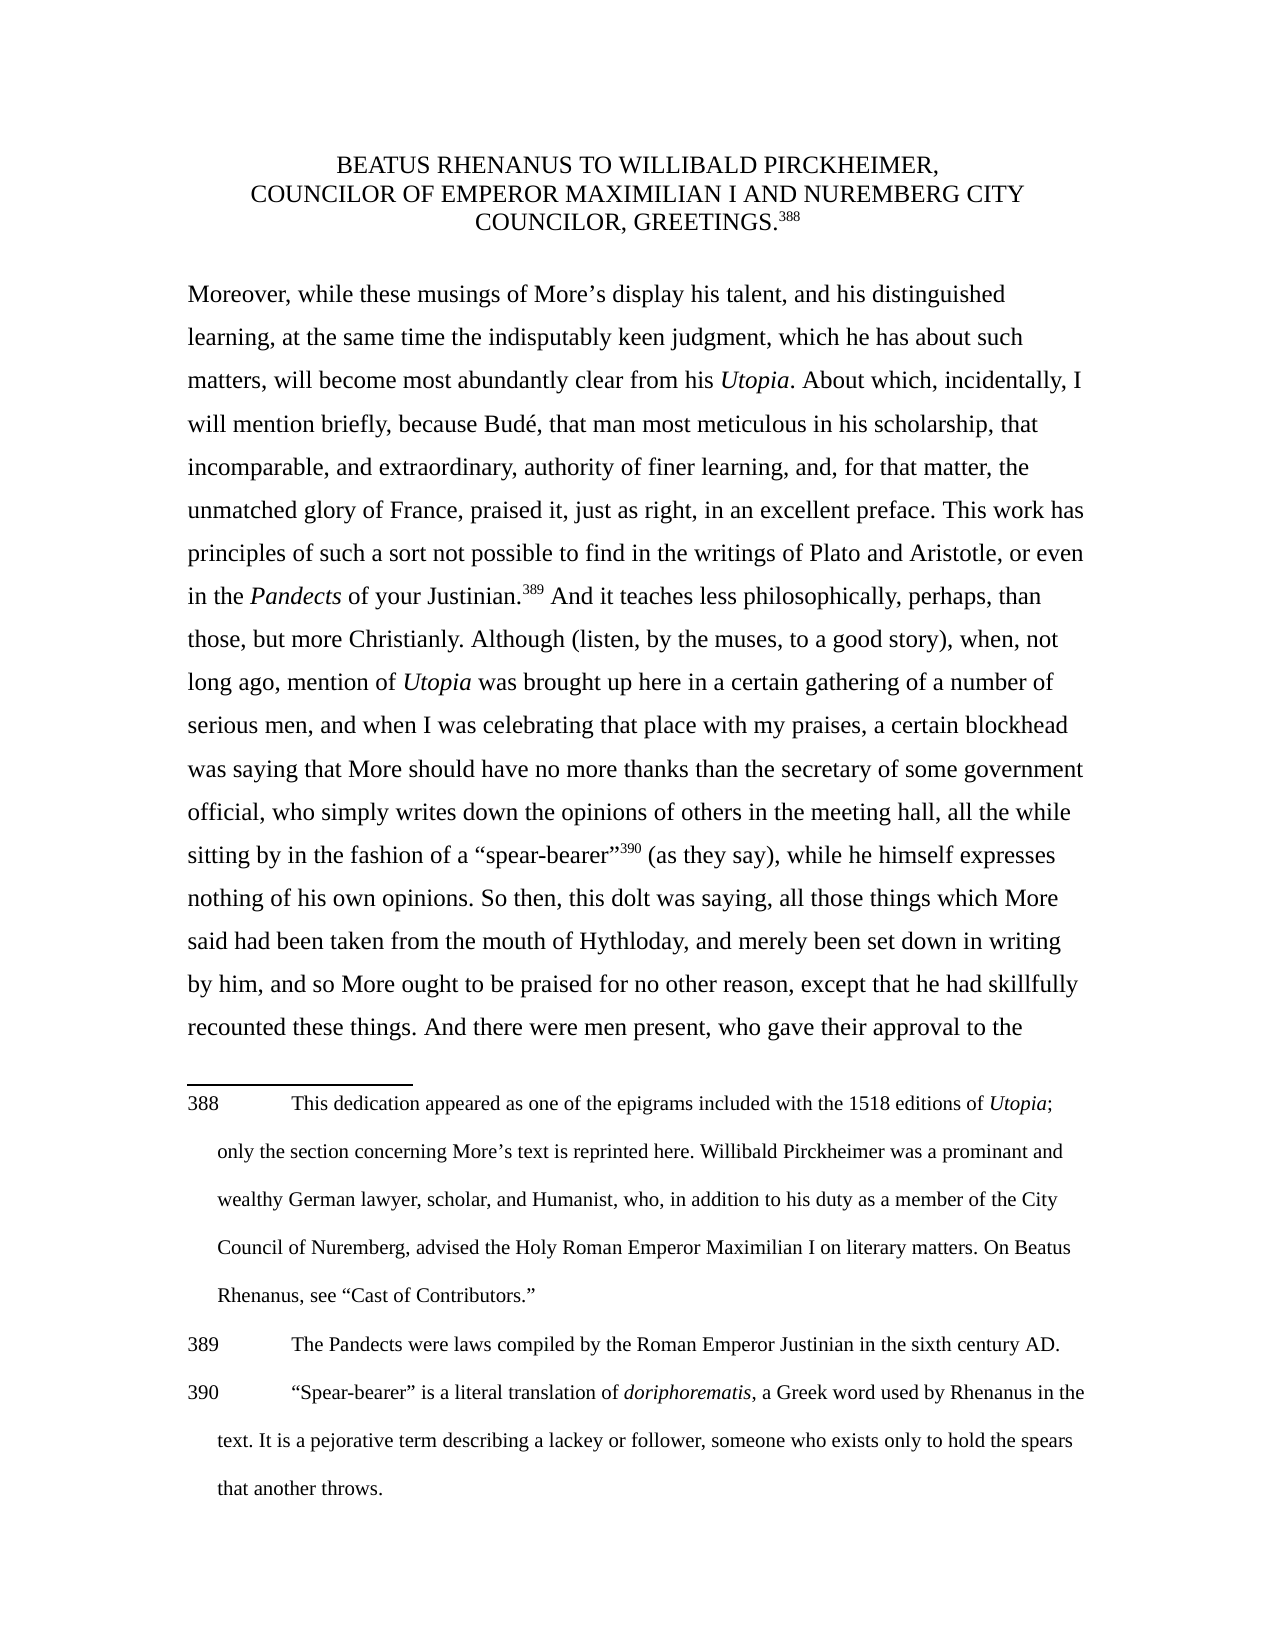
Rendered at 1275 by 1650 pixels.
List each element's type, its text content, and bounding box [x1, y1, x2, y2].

text Moreover, while these musings of More’s display his talent, and his distinguished learning, at the same time the indisputably keen judgment, which he has about such matters, will become most abundantly clear from his Utopia. About which, incidentally, I will mention briefly, because Budé, that man most meticulous in his scholarship, that incomparable, and extraordinary, authority of finer learning, and, for that matter, the unmatched glory of France, praised it, just as right, in an excellent preface. This work has principles of such a sort not possible to find in the writings of Plato and Aristotle, or even in the Pandects of your Justinian. And it teaches less philosophically, perhaps, than those, but more Christianly. Although (listen, by the muses, to a good story), when, not long ago, mention of Utopia was brought up here in a certain gathering of a number of serious men, and when I was celebrating that place with my praises, a certain blockhead was saying that More should have no more thanks than the secretary of some government official, who simply writes down the opinions of others in the meeting hall, all the while sitting by in the fashion of a “spear-bearer” (as they say), while he himself expresses nothing of his own opinions. So then, this dolt was saying, all those things which More said had been taken from the mouth of Hythloday, and merely been set down in writing by him, and so More ought to be praised for no other reason, except that he had skillfully recounted these things. And there were men present, who gave their approval to the [187, 279, 1087, 1041]
text The Pandects were laws compiled by the Roman Emperor Justinian in the sixth century AD. [187, 1332, 1087, 1356]
text This dedication appeared as one of the epigrams included with the 1518 editions of Utopia; only the section concerning More’s text is reprinted here. Willibald Pirckheimer was a prominant and wealthy German lawyer, scholar, and Humanist, who, in addition to his duty as a member of the City Council of Nuremberg, advised the Holy Roman Emperor Maximilian I on literary matters. On Beatus Rhenanus, see “Cast of Contributors.” [187, 1091, 1087, 1307]
text BEATUS RHENANUS TO WILLIBALD PIRCKHEIMER, [187, 150, 1087, 179]
text “Spear-bearer” is a literal translation of doriphorematis, a Greek word used by Rhenanus in the text. It is a pejorative term describing a lackey or follower, someone who exists only to hold the spears that another throws. [187, 1380, 1087, 1500]
text COUNCILOR OF EMPEROR MAXIMILIAN I AND NUREMBERG CITY COUNCILOR, GREETINGS. [187, 179, 1087, 236]
